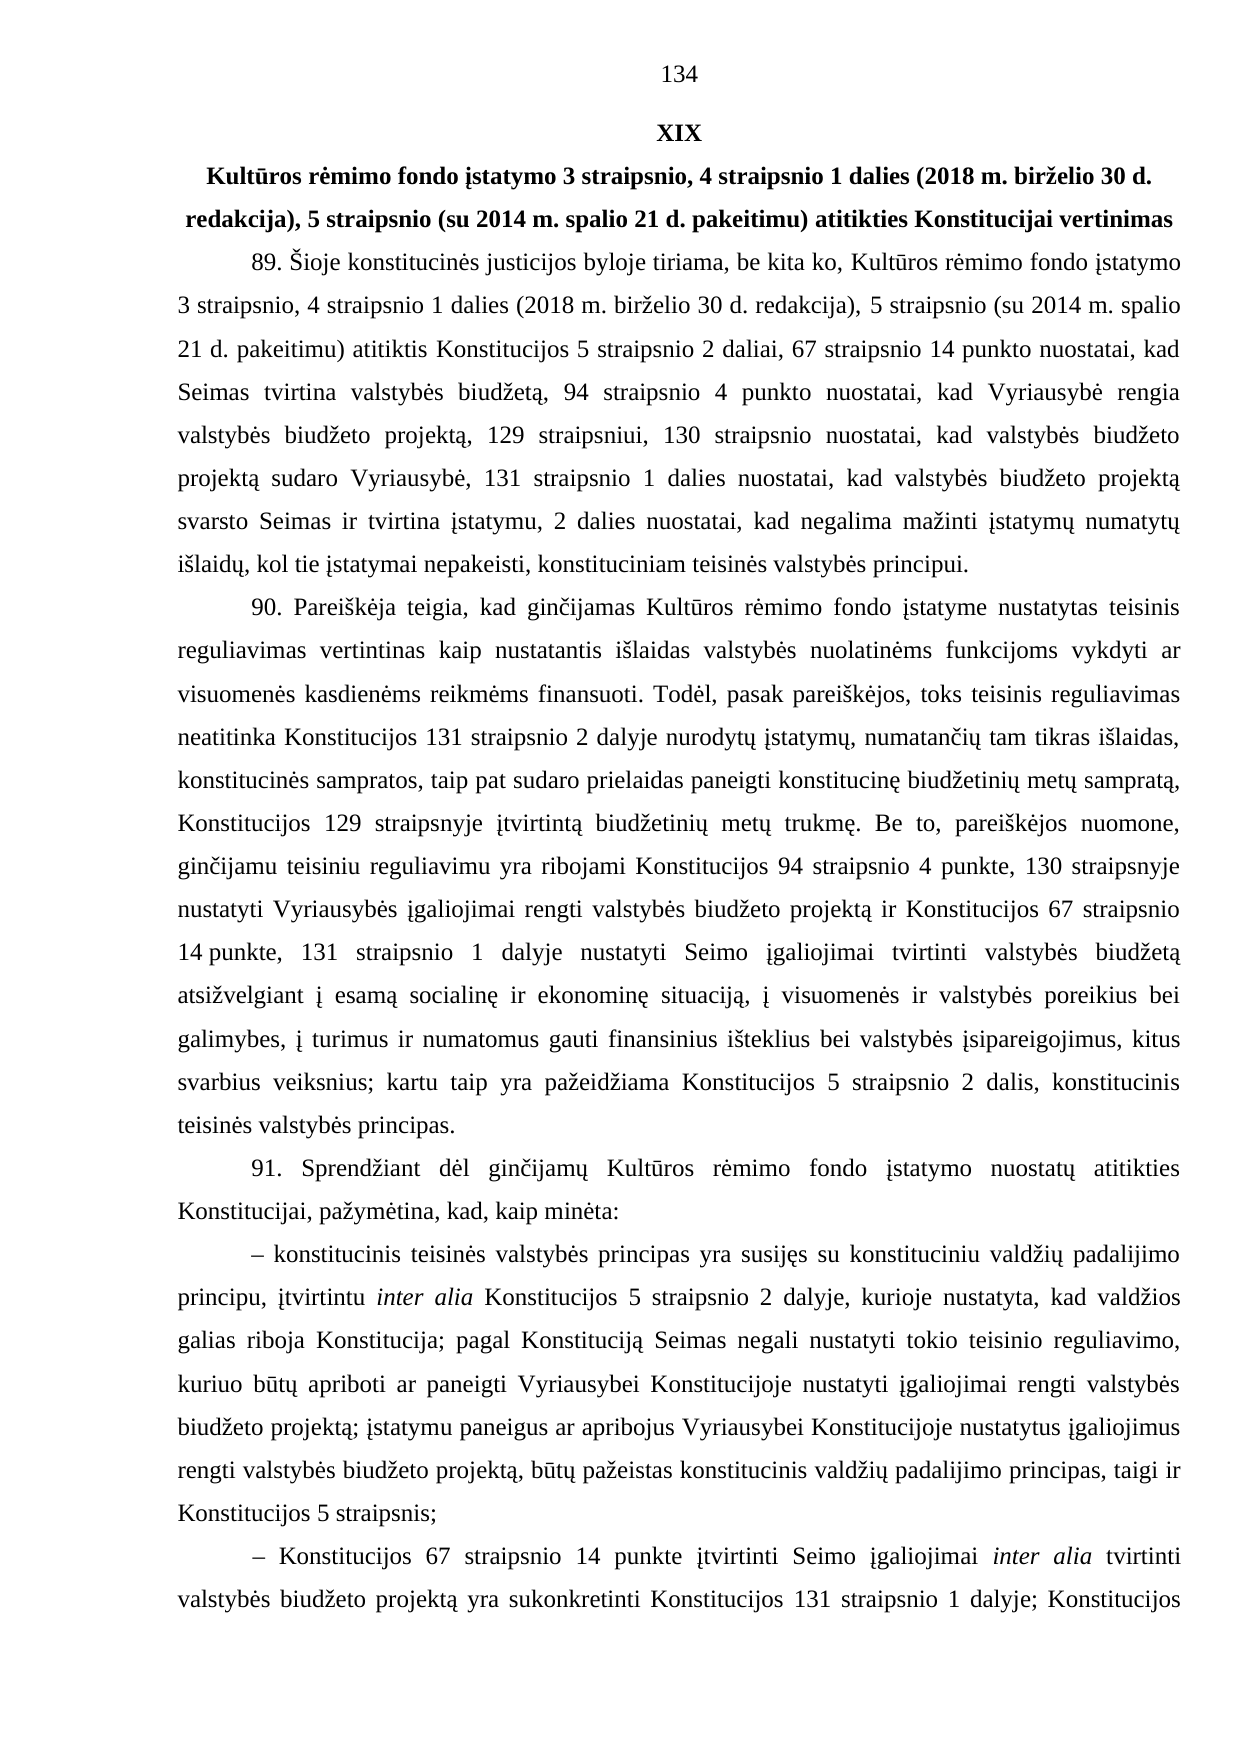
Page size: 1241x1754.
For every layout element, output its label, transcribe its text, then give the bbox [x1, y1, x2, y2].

text XIX [177, 118, 1181, 147]
text – Konstitucijos 67 straipsnio 14 punkte įtvirtinti Seimo įgaliojimai inter alia tvirtinti valstybės biudžeto projektą yra sukonkretinti Konstitucijos 131 straipsnio 1 dalyje; Konstitucijos [177, 1541, 1181, 1613]
text 89. Šioje konstitucinės justicijos byloje tiriama, be kita ko, Kultūros rėmimo fondo įstatymo 3 straipsnio, 4 straipsnio 1 dalies (2018 m. birželio 30 d. redakcija), 5 straipsnio (su 2014 m. spalio 21 d. pakeitimu) atitiktis Konstitucijos 5 straipsnio 2 daliai, 67 straipsnio 14 punkto nuostatai, kad Seimas tvirtina valstybės biudžetą, 94 straipsnio 4 punkto nuostatai, kad Vyriausybė rengia valstybės biudžeto projektą, 129 straipsniui, 130 straipsnio nuostatai, kad valstybės biudžeto projektą sudaro Vyriausybė, 131 straipsnio 1 dalies nuostatai, kad valstybės biudžeto projektą svarsto Seimas ir tvirtina įstatymu, 2 dalies nuostatai, kad negalima mažinti įstatymų numatytų išlaidų, kol tie įstatymai nepakeisti, konstituciniam teisinės valstybės principui. [177, 247, 1181, 578]
text Kultūros rėmimo fondo įstatymo 3 straipsnio, 4 straipsnio 1 dalies (2018 m. birželio 30 d. redakcija), 5 straipsnio (su 2014 m. spalio 21 d. pakeitimu) atitikties Konstitucijai vertinimas [177, 161, 1181, 233]
text 91. Sprendžiant dėl ginčijamų Kultūros rėmimo fondo įstatymo nuostatų atitikties Konstitucijai, pažymėtina, kad, kaip minėta: [177, 1153, 1181, 1225]
text – konstitucinis teisinės valstybės principas yra susijęs su konstituciniu valdžių padalijimo principu, įtvirtintu inter alia Konstitucijos 5 straipsnio 2 dalyje, kurioje nustatyta, kad valdžios galias riboja Konstitucija; pagal Konstituciją Seimas negali nustatyti tokio teisinio reguliavimo, kuriuo būtų apriboti ar paneigti Vyriausybei Konstitucijoje nustatyti įgaliojimai rengti valstybės biudžeto projektą; įstatymu paneigus ar apribojus Vyriausybei Konstitucijoje nustatytus įgaliojimus rengti valstybės biudžeto projektą, būtų pažeistas konstitucinis valdžių padalijimo principas, taigi ir Konstitucijos 5 straipsnis; [177, 1239, 1181, 1527]
text 90. Pareiškėja teigia, kad ginčijamas Kultūros rėmimo fondo įstatyme nustatytas teisinis reguliavimas vertintinas kaip nustatantis išlaidas valstybės nuolatinėms funkcijoms vykdyti ar visuomenės kasdienėms reikmėms finansuoti. Todėl, pasak pareiškėjos, toks teisinis reguliavimas neatitinka Konstitucijos 131 straipsnio 2 dalyje nurodytų įstatymų, numatančių tam tikras išlaidas, konstitucinės sampratos, taip pat sudaro prielaidas paneigti konstitucinę biudžetinių metų sampratą, Konstitucijos 129 straipsnyje įtvirtintą biudžetinių metų trukmę. Be to, pareiškėjos nuomone, ginčijamu teisiniu reguliavimu yra ribojami Konstitucijos 94 straipsnio 4 punkte, 130 straipsnyje nustatyti Vyriausybės įgaliojimai rengti valstybės biudžeto projektą ir Konstitucijos 67 straipsnio 14 punkte, 131 straipsnio 1 dalyje nustatyti Seimo įgaliojimai tvirtinti valstybės biudžetą atsižvelgiant į esamą socialinę ir ekonominę situaciją, į visuomenės ir valstybės poreikius bei galimybes, į turimus ir numatomus gauti finansinius išteklius bei valstybės įsipareigojimus, kitus svarbius veiksnius; kartu taip yra pažeidžiama Konstitucijos 5 straipsnio 2 dalis, konstitucinis teisinės valstybės principas. [177, 592, 1181, 1139]
